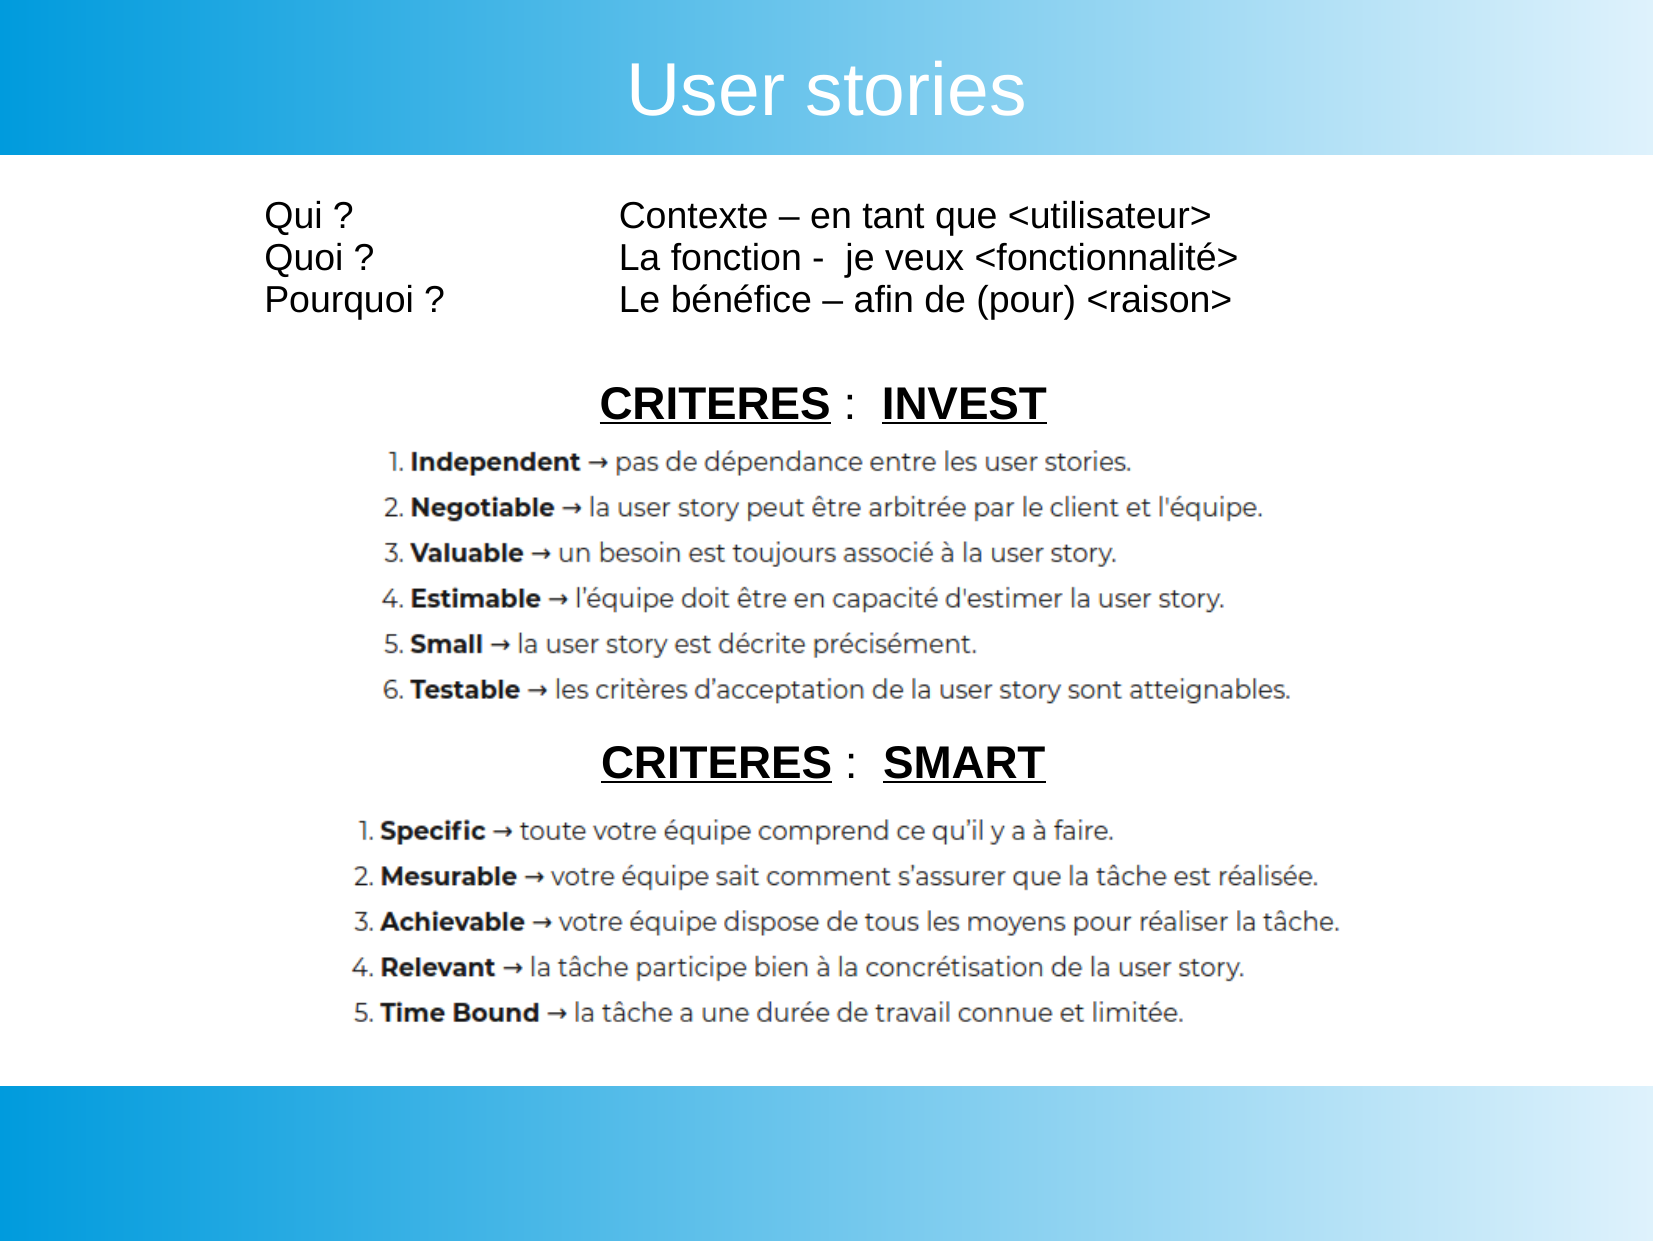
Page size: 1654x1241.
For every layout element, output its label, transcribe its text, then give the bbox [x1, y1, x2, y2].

title User stories [82, 37, 1571, 143]
text_box Qui ? Quoi ? Pourquoi ? [249, 187, 553, 329]
text_box Contexte – en tant que <utilisateur> La fonction - je veux <fonctionnalité> Le bénéfice – afin de (pour) <raison> [603, 187, 1443, 329]
text_box CRITERES : INVEST CRITERES : SMART [13, 370, 1634, 880]
picture [287, 424, 1332, 713]
picture [282, 804, 1383, 1044]
